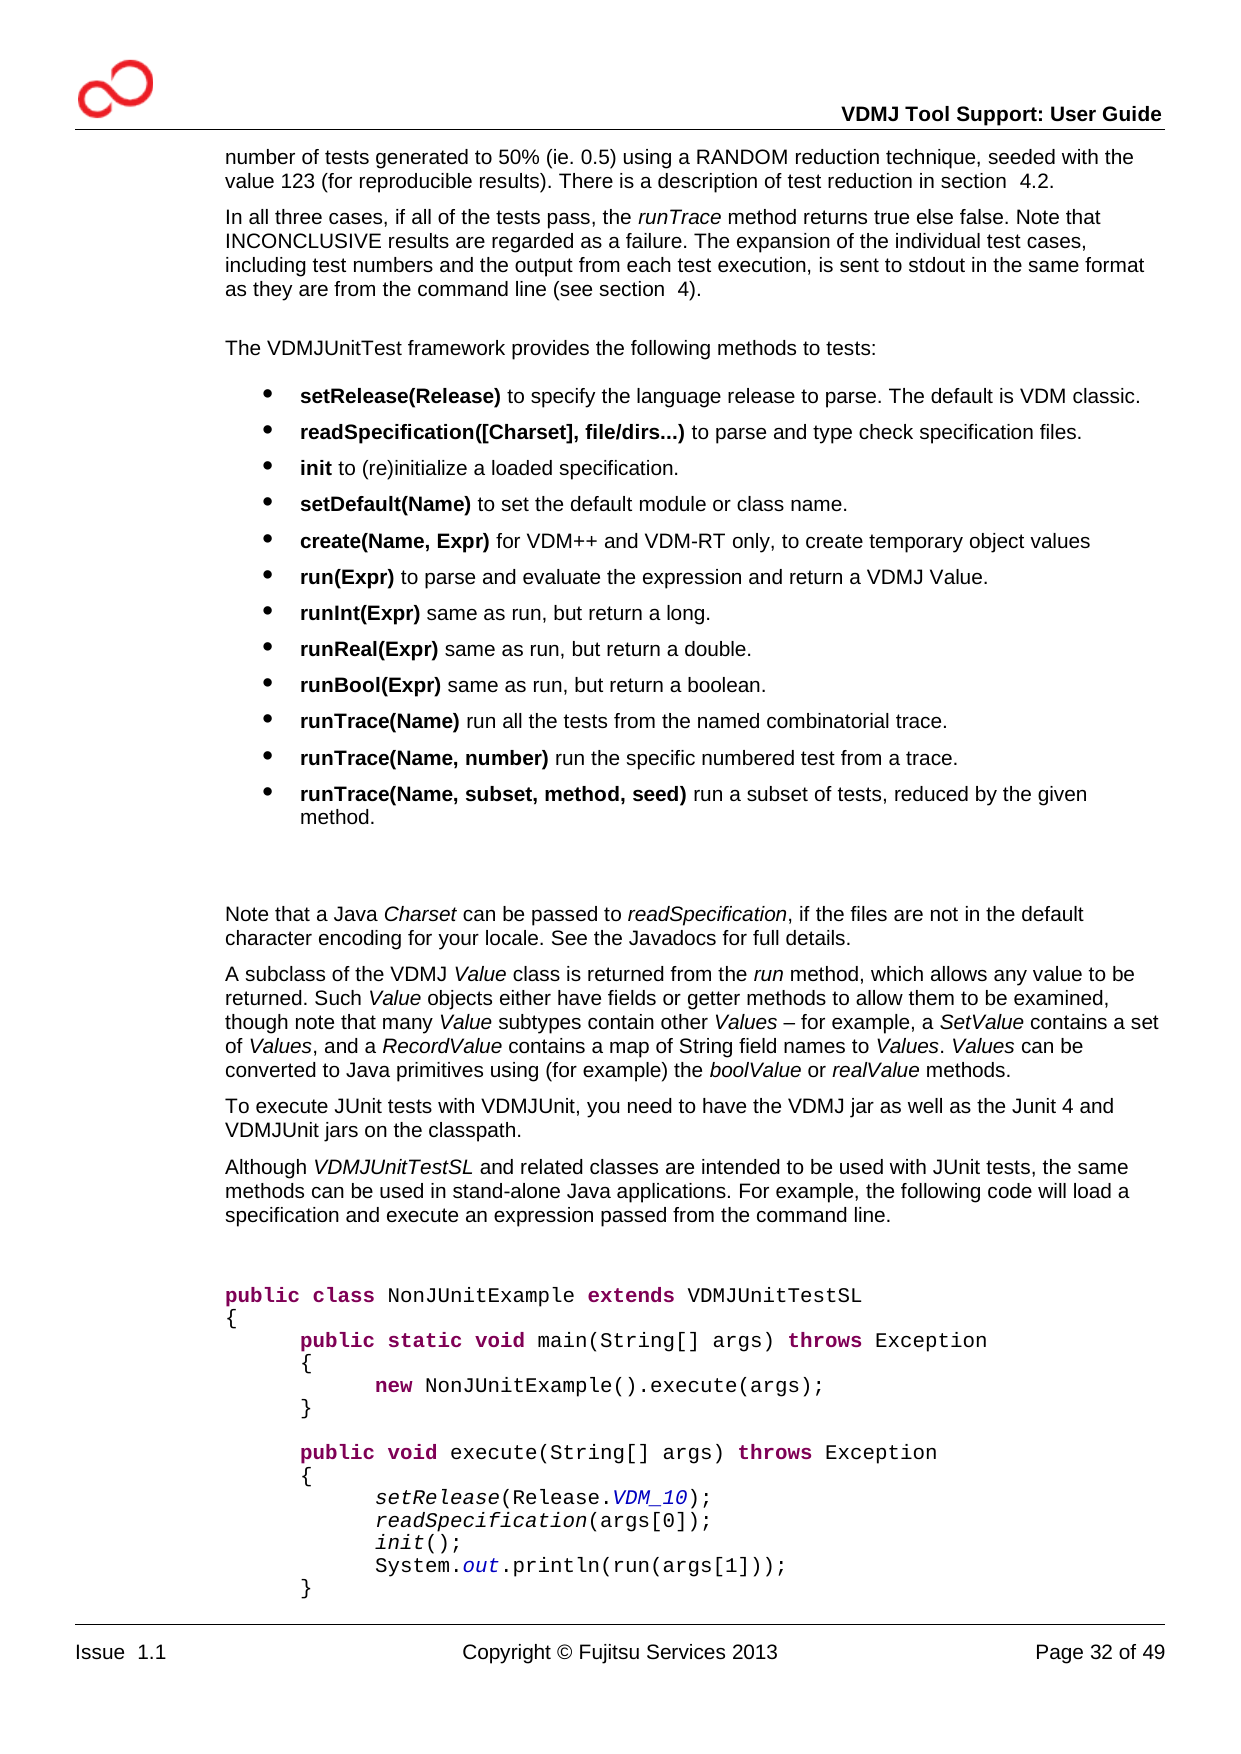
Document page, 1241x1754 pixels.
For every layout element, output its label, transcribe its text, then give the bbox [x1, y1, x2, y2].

list runInt(Expr) same as run, but return a long. [262, 601, 1165, 625]
text } [225, 1397, 1165, 1419]
text Note that a Java Charset can be passed to readSpecification, if the files are not in the default character encoding for your locale. See the Javadocs for full details. [225, 902, 1165, 950]
list setRelease(Release) to specify the language release to parse. The default is VDM classic. [262, 385, 1165, 408]
text System.out.println(run(args[1])); [225, 1554, 1165, 1577]
text To execute JUnit tests with VDMJUnit, you need to have the VDMJ jar as well as the Junit 4 and VDMJUnit jars on the classpath. [225, 1094, 1165, 1142]
picture [78, 52, 153, 128]
text number of tests generated to 50% (ie. 0.5) using a RANDOM reduction technique, seeded with the value 123 (for reproducible results). There is a description of test reduction in section 4.2. [225, 145, 1165, 193]
list runBool(Expr) same as run, but return a boolean. [262, 674, 1165, 697]
text A subclass of the VDMJ Value class is returned from the run method, which allows any value to be returned. Such Value objects either have fields or getter methods to allow them to be examined, though note that many Value subtypes contain other Values – for example, a SetValue contains a set of Values, and a RecordValue contains a map of String field names to Values. Values can be converted to Java primitives using (for example) the boolValue or realValue methods. [225, 962, 1165, 1082]
text { [225, 1464, 1165, 1487]
list runTrace(Name, subset, method, seed) run a subset of tests, reduced by the given method. [262, 782, 1165, 829]
list setDefault(Name) to set the default module or class name. [262, 493, 1165, 517]
list runTrace(Name, number) run the specific numbered test from a trace. [262, 746, 1165, 770]
text Although VDMJUnitTestSL and related classes are intended to be used with JUnit tests, the same methods can be used in stand-alone Java applications. For example, the following code will load a specification and execute an expression passed from the command line. [225, 1155, 1165, 1227]
list create(Name, Expr) for VDM++ and VDM-RT only, to create temporary object values [262, 529, 1165, 553]
text setRelease(Release.VDM_10); [225, 1487, 1165, 1509]
list runReal(Expr) same as run, but return a double. [262, 638, 1165, 661]
text In all three cases, if all of the tests pass, the runTrace method returns true else false. Note that INCONCLUSIVE results are regarded as a failure. The expansion of the individual test cases, including test numbers and the output from each test execution, is sent to stdout in the same format as they are from the command line (see section 4). [225, 206, 1165, 301]
text public class NonJUnitExample extends VDMJUnitTestSL [225, 1284, 1165, 1307]
text The VDMJUnitTest framework provides the following methods to tests: [225, 336, 1165, 360]
list runTrace(Name) run all the tests from the named combinatorial trace. [262, 710, 1165, 733]
text { [225, 1352, 1165, 1374]
text } [225, 1577, 1165, 1599]
list init to (re)initialize a loaded specification. [262, 457, 1165, 481]
text public void execute(String[] args) throws Exception [225, 1442, 1165, 1464]
text init(); [225, 1532, 1165, 1554]
text new NonJUnitExample().execute(args); [225, 1374, 1165, 1397]
text readSpecification(args[0]); [225, 1509, 1165, 1532]
list readSpecification([Charset], file/dirs...) to parse and type check specification files. [262, 421, 1165, 444]
list run(Expr) to parse and evaluate the expression and return a VDMJ Value. [262, 565, 1165, 589]
text public static void main(String[] args) throws Exception [225, 1329, 1165, 1352]
text { [225, 1307, 1165, 1329]
